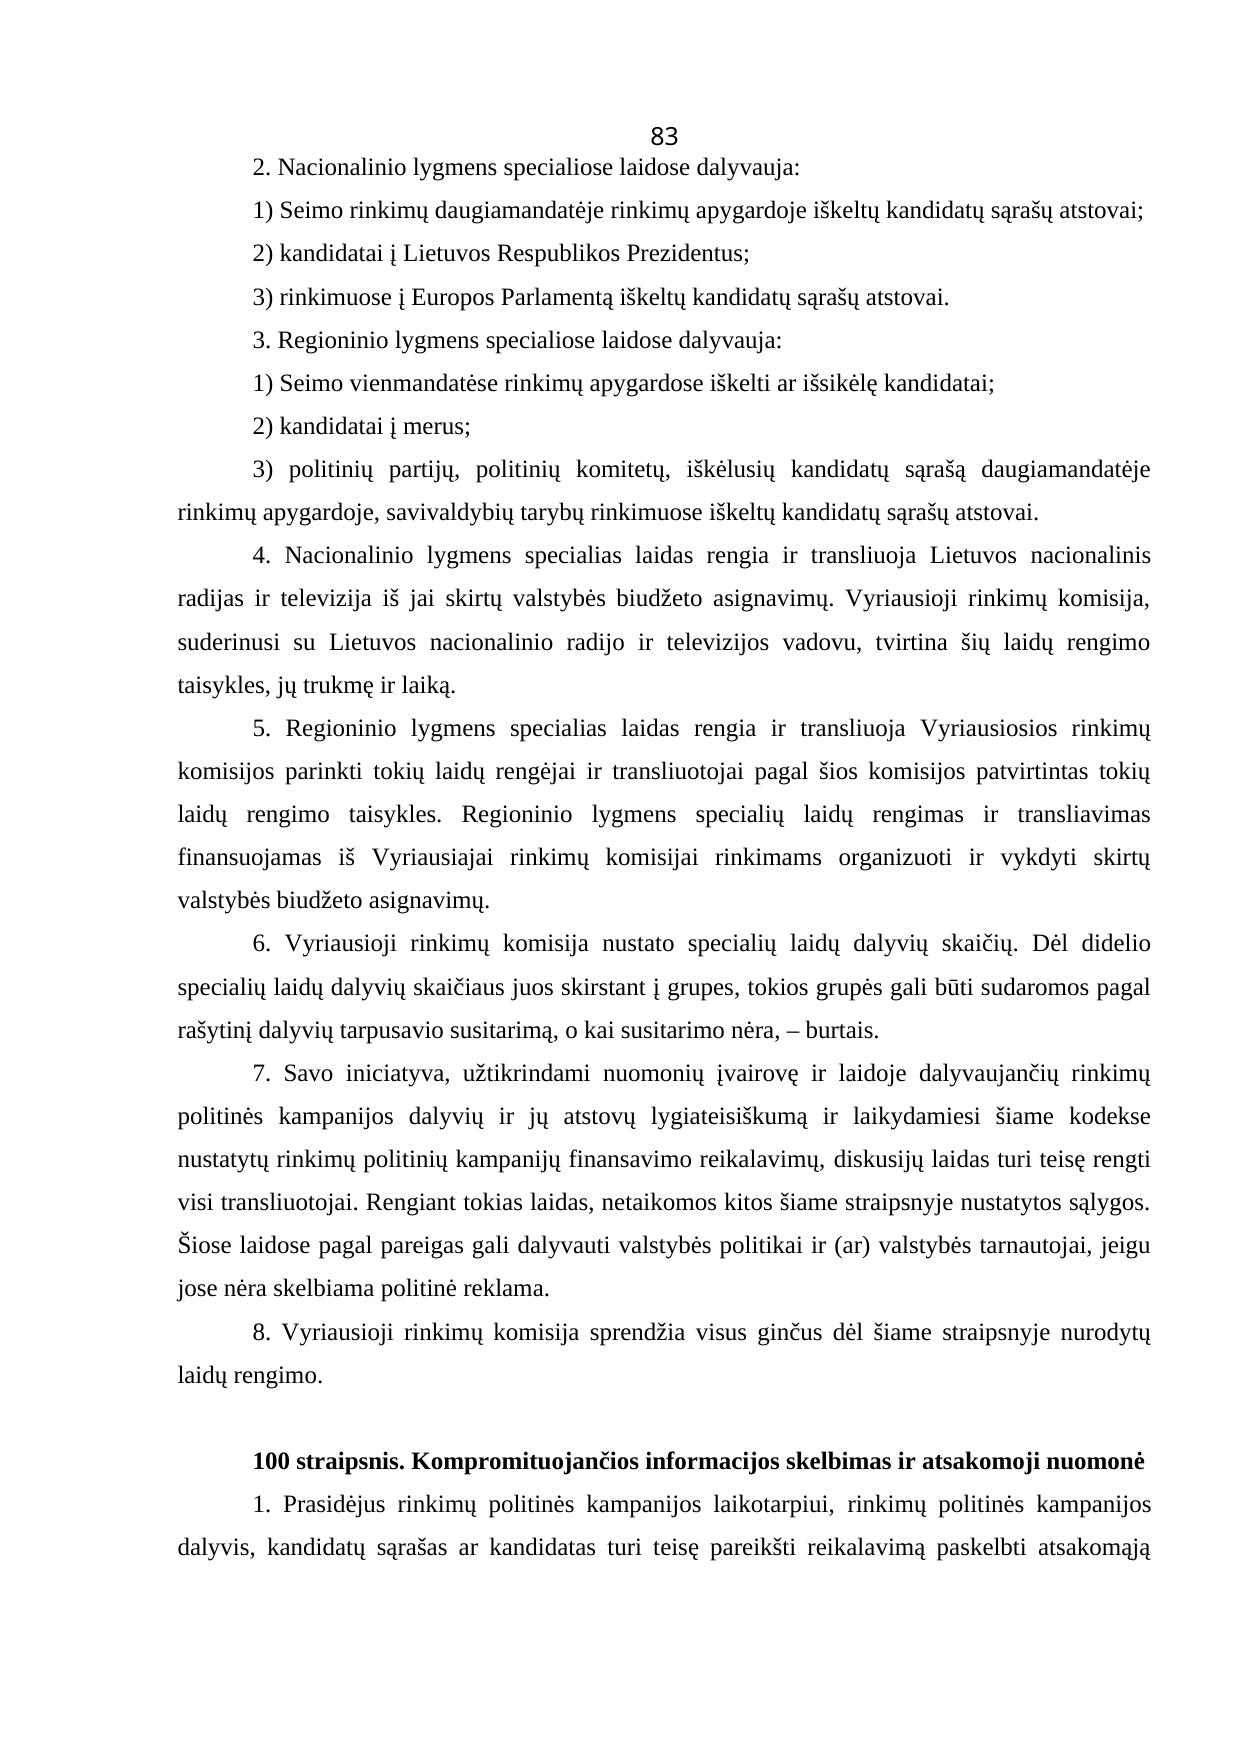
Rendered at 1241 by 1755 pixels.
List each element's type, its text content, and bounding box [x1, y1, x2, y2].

text 7. Savo iniciatyva, užtikrindami nuomonių įvairovę ir laidoje dalyvaujančių rinkimų politinės kampanijos dalyvių ir jų atstovų lygiateisiškumą ir laikydamiesi šiame kodekse nustatytų rinkimų politinių kampanijų finansavimo reikalavimų, diskusijų laidas turi teisę rengti visi transliuotojai. Rengiant tokias laidas, netaikomos kitos šiame straipsnyje nustatytos sąlygos. Šiose laidose pagal pareigas gali dalyvauti valstybės politikai ir (ar) valstybės tarnautojai, jeigu jose nėra skelbiama politinė reklama. [177, 1058, 1152, 1302]
text 5. Regioninio lygmens specialias laidas rengia ir transliuoja Vyriausiosios rinkimų komisijos parinkti tokių laidų rengėjai ir transliuotojai pagal šios komisijos patvirtintas tokių laidų rengimo taisykles. Regioninio lygmens specialių laidų rengimas ir transliavimas finansuojamas iš Vyriausiajai rinkimų komisijai rinkimams organizuoti ir vykdyti skirtų valstybės biudžeto asignavimų. [177, 713, 1152, 914]
text 1) Seimo vienmandatėse rinkimų apygardose iškelti ar išsikėlę kandidatai; [177, 368, 1152, 397]
text 2) kandidatai į Lietuvos Respublikos Prezidentus; [177, 238, 1152, 267]
text 2) kandidatai į merus; [177, 411, 1152, 440]
text 1. Prasidėjus rinkimų politinės kampanijos laikotarpiui, rinkimų politinės kampanijos dalyvis, kandidatų sąrašas ar kandidatas turi teisę pareikšti reikalavimą paskelbti atsakomąją [177, 1489, 1152, 1561]
text 6. Vyriausioji rinkimų komisija nustato specialių laidų dalyvių skaičių. Dėl didelio specialių laidų dalyvių skaičiaus juos skirstant į grupes, tokios grupės gali būti sudaromos pagal rašytinį dalyvių tarpusavio susitarimą, o kai susitarimo nėra, – burtais. [177, 928, 1152, 1043]
text 3. Regioninio lygmens specialiose laidose dalyvauja: [177, 325, 1152, 353]
text 2. Nacionalinio lygmens specialiose laidose dalyvauja: [177, 152, 1152, 181]
text 4. Nacionalinio lygmens specialias laidas rengia ir transliuoja Lietuvos nacionalinis radijas ir televizija iš jai skirtų valstybės biudžeto asignavimų. Vyriausioji rinkimų komisija, suderinusi su Lietuvos nacionalinio radijo ir televizijos vadovu, tvirtina šių laidų rengimo taisykles, jų trukmę ir laiką. [177, 540, 1152, 698]
text 100 straipsnis. Kompromituojančios informacijos skelbimas ir atsakomoji nuomonė [177, 1446, 1152, 1475]
text 3) politinių partijų, politinių komitetų, iškėlusių kandidatų sąrašą daugiamandatėje rinkimų apygardoje, savivaldybių tarybų rinkimuose iškeltų kandidatų sąrašų atstovai. [177, 454, 1152, 526]
text 8. Vyriausioji rinkimų komisija sprendžia visus ginčus dėl šiame straipsnyje nurodytų laidų rengimo. [177, 1317, 1152, 1388]
text 1) Seimo rinkimų daugiamandatėje rinkimų apygardoje iškeltų kandidatų sąrašų atstovai; [177, 195, 1152, 224]
text 3) rinkimuose į Europos Parlamentą iškeltų kandidatų sąrašų atstovai. [177, 282, 1152, 310]
